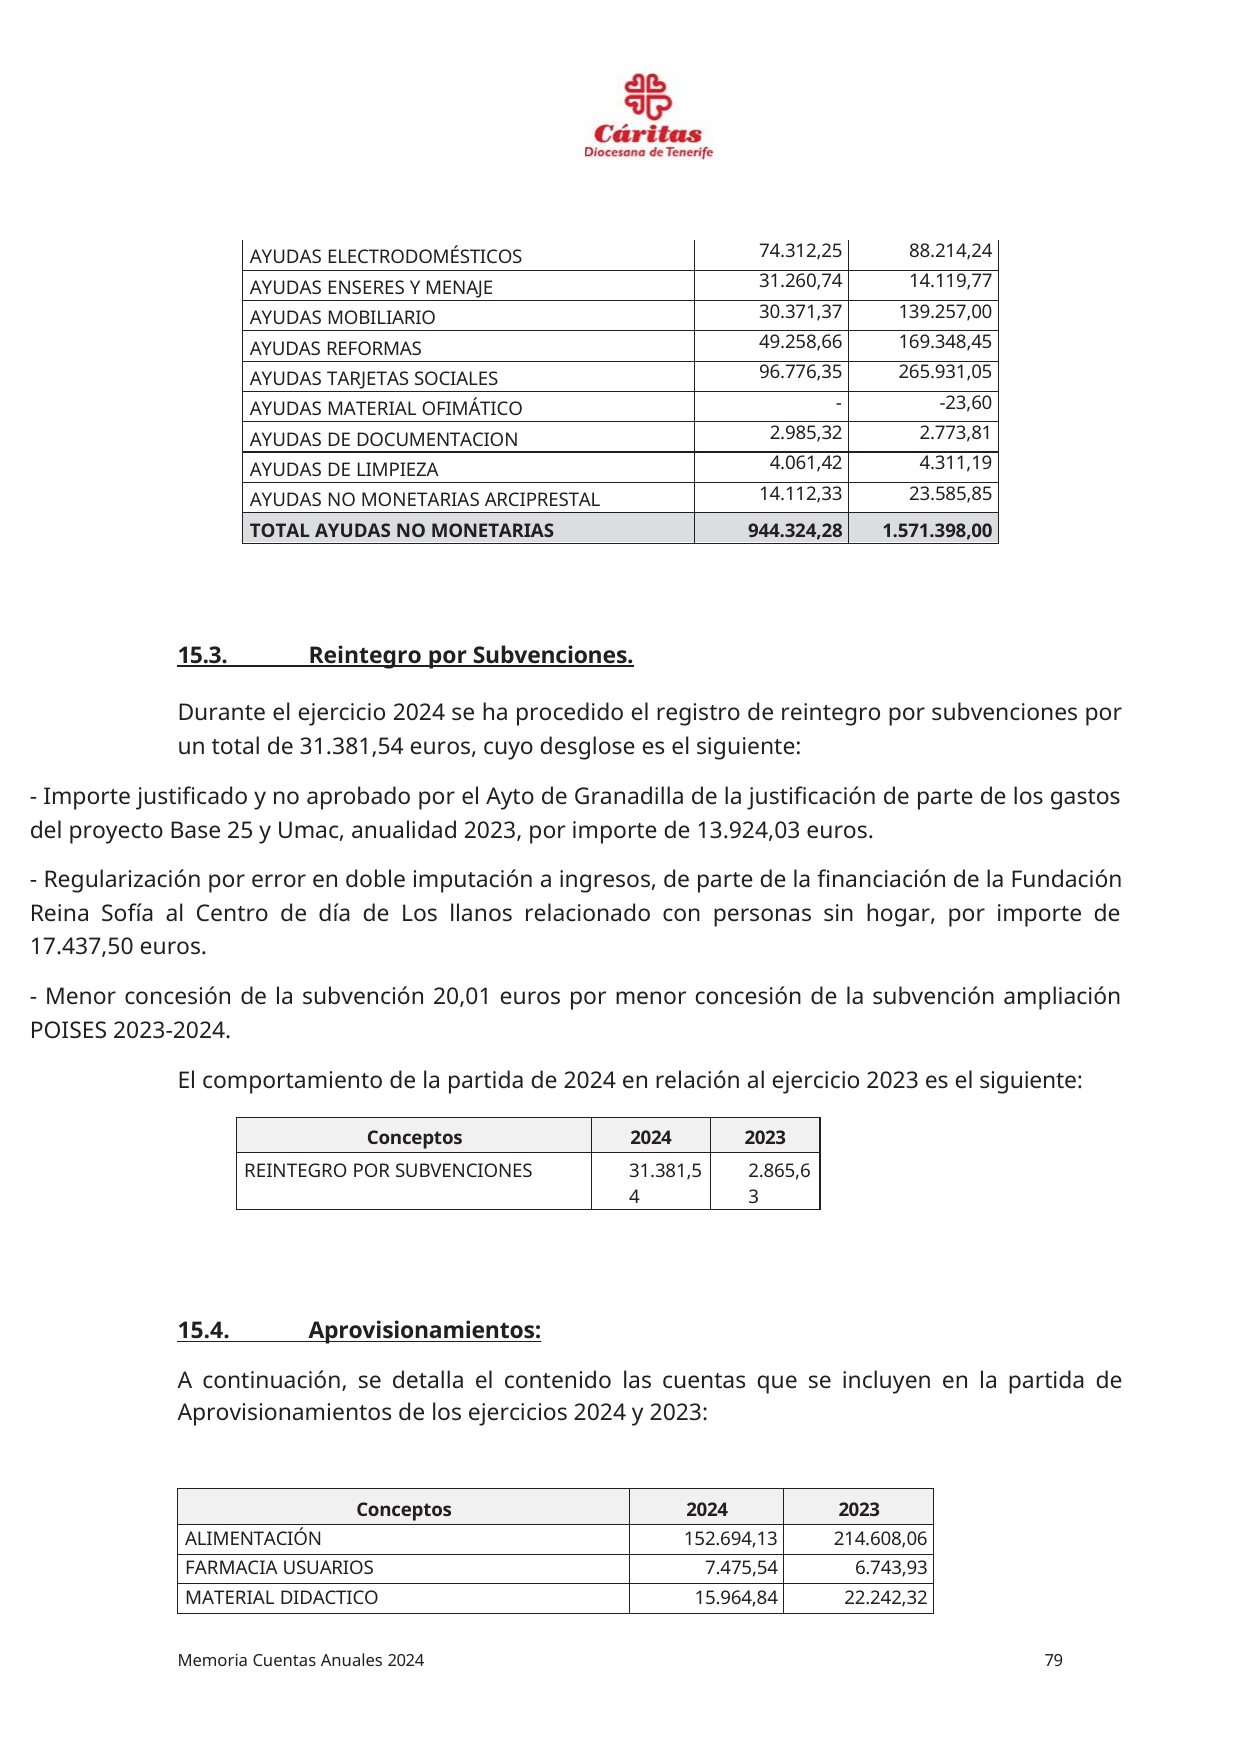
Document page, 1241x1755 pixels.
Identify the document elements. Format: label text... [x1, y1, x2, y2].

table_cell 169.348,45 [849, 331, 998, 361]
table_cell 96.776,35 [695, 362, 848, 391]
table_cell 214.608,06 [784, 1525, 933, 1553]
table_cell - [695, 392, 848, 421]
table_cell 6.743,93 [784, 1555, 933, 1583]
table_header 74.312,25 [695, 240, 848, 269]
table_cell AYUDAS TARJETAS SOCIALES [243, 362, 694, 391]
table_cell 31.381,54 [592, 1153, 710, 1208]
table_cell 1.571.398,00 [849, 513, 998, 542]
table_cell 14.112,33 [695, 483, 848, 512]
table_cell 30.371,37 [695, 301, 848, 330]
table_cell 2.865,63 [711, 1153, 819, 1208]
table_header Conceptos [178, 1489, 629, 1524]
table_header 2023 [784, 1489, 933, 1524]
table_cell AYUDAS MATERIAL OFIMÁTICO [243, 392, 694, 421]
table_cell AYUDAS MOBILIARIO [243, 301, 694, 330]
table_cell AYUDAS REFORMAS [243, 331, 694, 361]
table_header Conceptos [237, 1118, 591, 1152]
text A continuación, se detalla el contenido las cuentas que se incluyen en la partida de Aprovisionamientos de los ejercicios 2024 y 2023: [177, 1364, 1123, 1427]
table_cell 4.311,19 [849, 453, 998, 482]
table_cell 7.475,54 [630, 1555, 783, 1583]
table_cell 49.258,66 [695, 331, 848, 361]
text El comportamiento de la partida de 2024 en relación al ejercicio 2023 es el siguiente: [177, 1064, 1226, 1095]
table_cell 2.773,81 [849, 422, 998, 451]
table_header 2023 [711, 1118, 819, 1152]
table_cell 31.260,74 [695, 271, 848, 300]
table_cell AYUDAS ENSERES Y MENAJE [243, 271, 694, 300]
list Regularización por error en doble imputación a ingresos, de parte de la financiación de la Fundación Reina Sofía al Centro de día de Los llanos relacionado con personas sin hogar, por importe de 17.437,50 euros. [29, 863, 1123, 962]
table_cell TOTAL AYUDAS NO MONETARIAS [243, 513, 694, 542]
text Durante el ejercicio 2024 se ha procedido el registro de reintegro por subvenciones por un total de 31.381,54 euros, cuyo desglose es el siguiente: [177, 696, 1123, 761]
table_cell MATERIAL DIDACTICO [178, 1584, 629, 1612]
table_cell 15.964,84 [630, 1584, 783, 1612]
table_cell 139.257,00 [849, 301, 998, 330]
table_cell 265.931,05 [849, 362, 998, 391]
table_cell ALIMENTACIÓN [178, 1525, 629, 1553]
table_cell 2.985,32 [695, 422, 848, 451]
list Importe justificado y no aprobado por el Ayto de Granadilla de la justificación de parte de los gastos del proyecto Base 25 y Umac, anualidad 2023, por importe de 13.924,03 euros. [29, 780, 1122, 845]
table_cell 944.324,28 [695, 513, 848, 542]
table_header 2024 [630, 1489, 783, 1524]
table_cell AYUDAS DE DOCUMENTACION [243, 422, 694, 451]
list Menor concesión de la subvención 20,01 euros por menor concesión de la subvención ampliación POISES 2023-2024. [29, 980, 1122, 1045]
table_header 2024 [592, 1118, 710, 1152]
table_cell REINTEGRO POR SUBVENCIONES [237, 1153, 591, 1208]
table_cell 14.119,77 [849, 271, 998, 300]
list Reintegro por Subvenciones. [177, 638, 1226, 670]
table_cell AYUDAS DE LIMPIEZA [243, 453, 694, 482]
table_cell 152.694,13 [630, 1525, 783, 1553]
table_header AYUDAS ELECTRODOMÉSTICOS [243, 240, 694, 269]
table_cell 4.061,42 [695, 453, 848, 482]
table_cell 22.242,32 [784, 1584, 933, 1612]
table_cell 23.585,85 [849, 483, 998, 512]
table_cell AYUDAS NO MONETARIAS ARCIPRESTAL [243, 483, 694, 512]
table_header 88.214,24 [849, 240, 998, 269]
table_cell FARMACIA USUARIOS [178, 1555, 629, 1583]
table_cell -23,60 [849, 392, 998, 421]
list Aprovisionamientos: [177, 1314, 1226, 1345]
